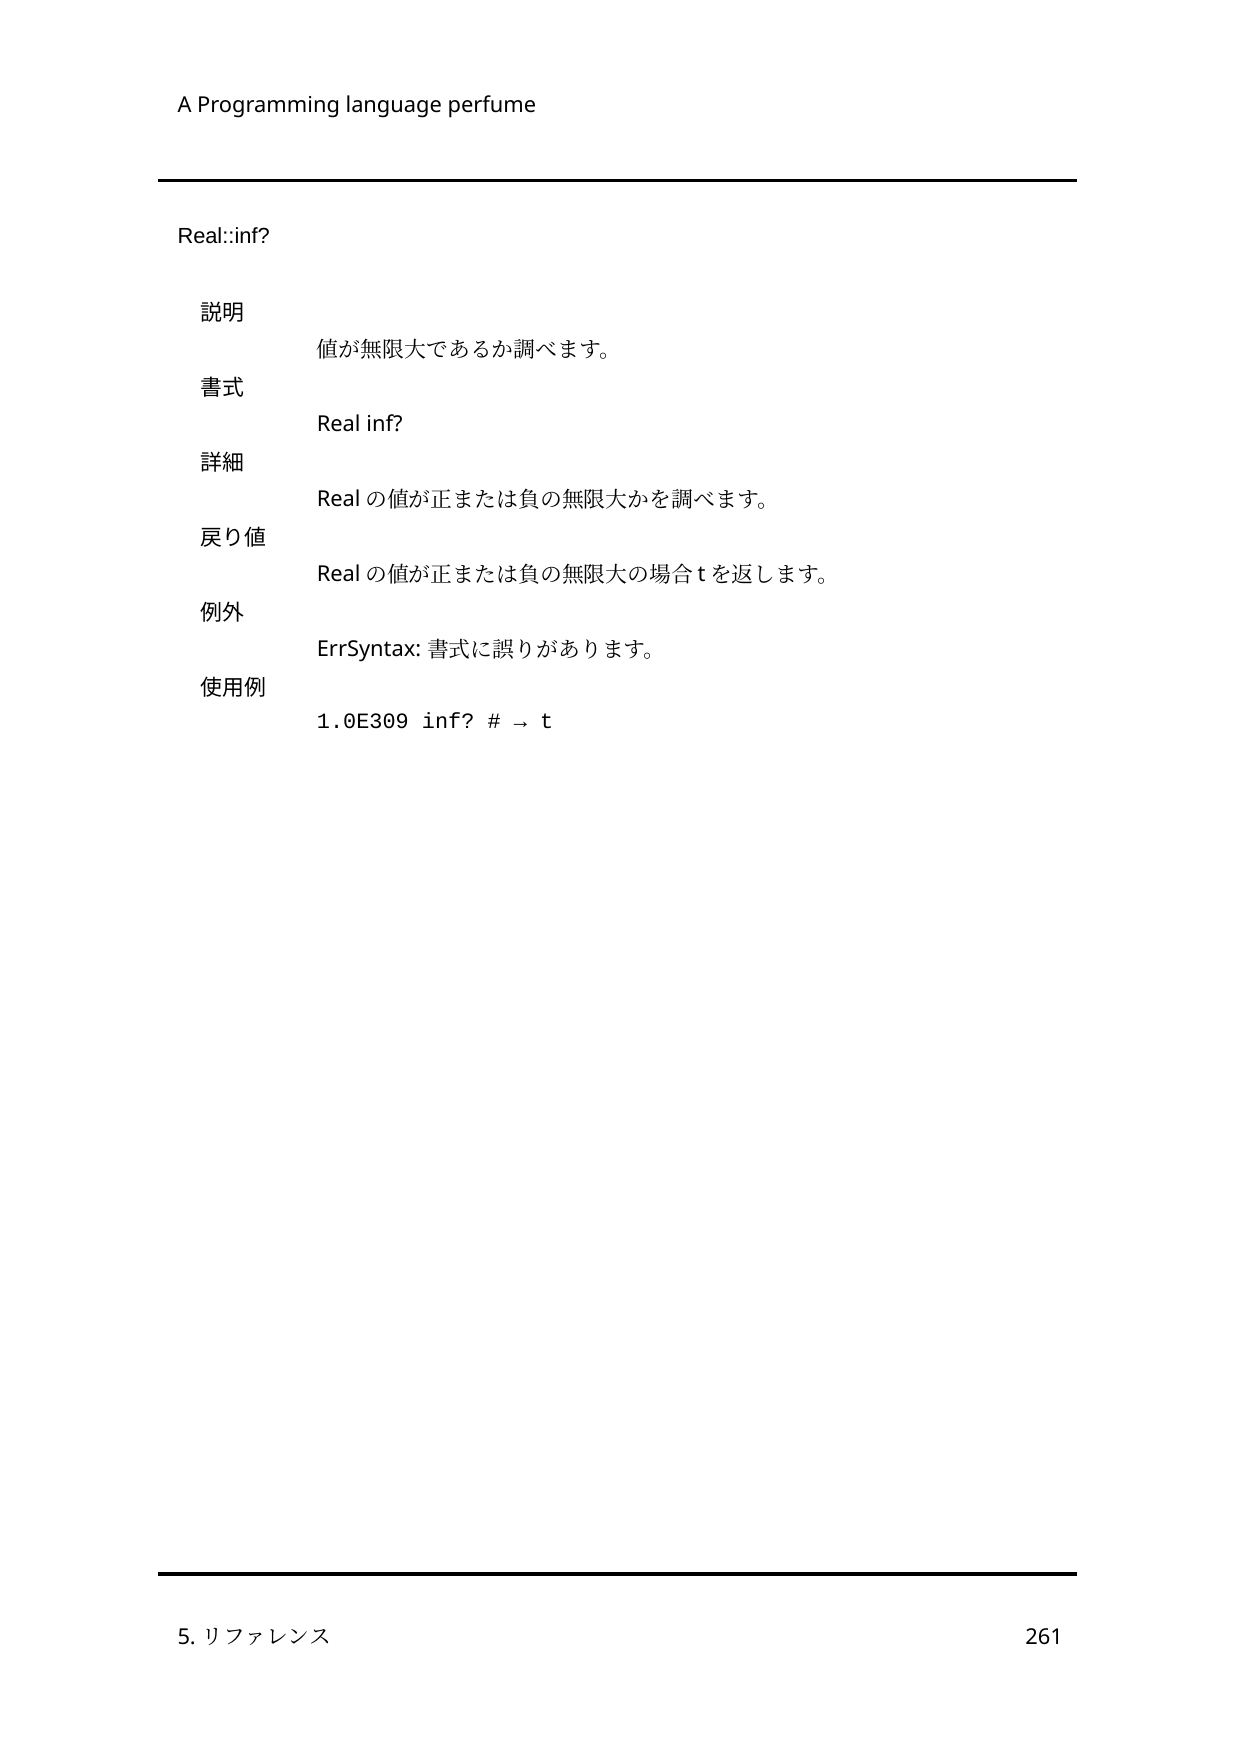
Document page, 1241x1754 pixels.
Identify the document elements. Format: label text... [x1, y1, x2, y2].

table_cell 詳細 [200, 442, 317, 517]
subtitle Real::inf? [177, 217, 1063, 254]
table_cell Realの値が正または負の無限大かを調べます。 [317, 442, 1063, 517]
table_cell 例外 [200, 592, 317, 667]
table_cell Real inf? [317, 367, 1063, 442]
table_header 説明 [200, 292, 317, 367]
table_header 値が無限大であるか調べます。 [317, 292, 1063, 367]
table_cell 戻り値 [200, 517, 317, 592]
table_cell ErrSyntax: 書式に誤りがあります。 [317, 592, 1063, 667]
table_cell Realの値が正または負の無限大の場合tを返します。 [317, 517, 1063, 592]
table_cell 書式 [200, 367, 317, 442]
table_cell 使用例 [200, 667, 317, 792]
table_cell 1.0E309 inf? # → t [317, 667, 1063, 792]
